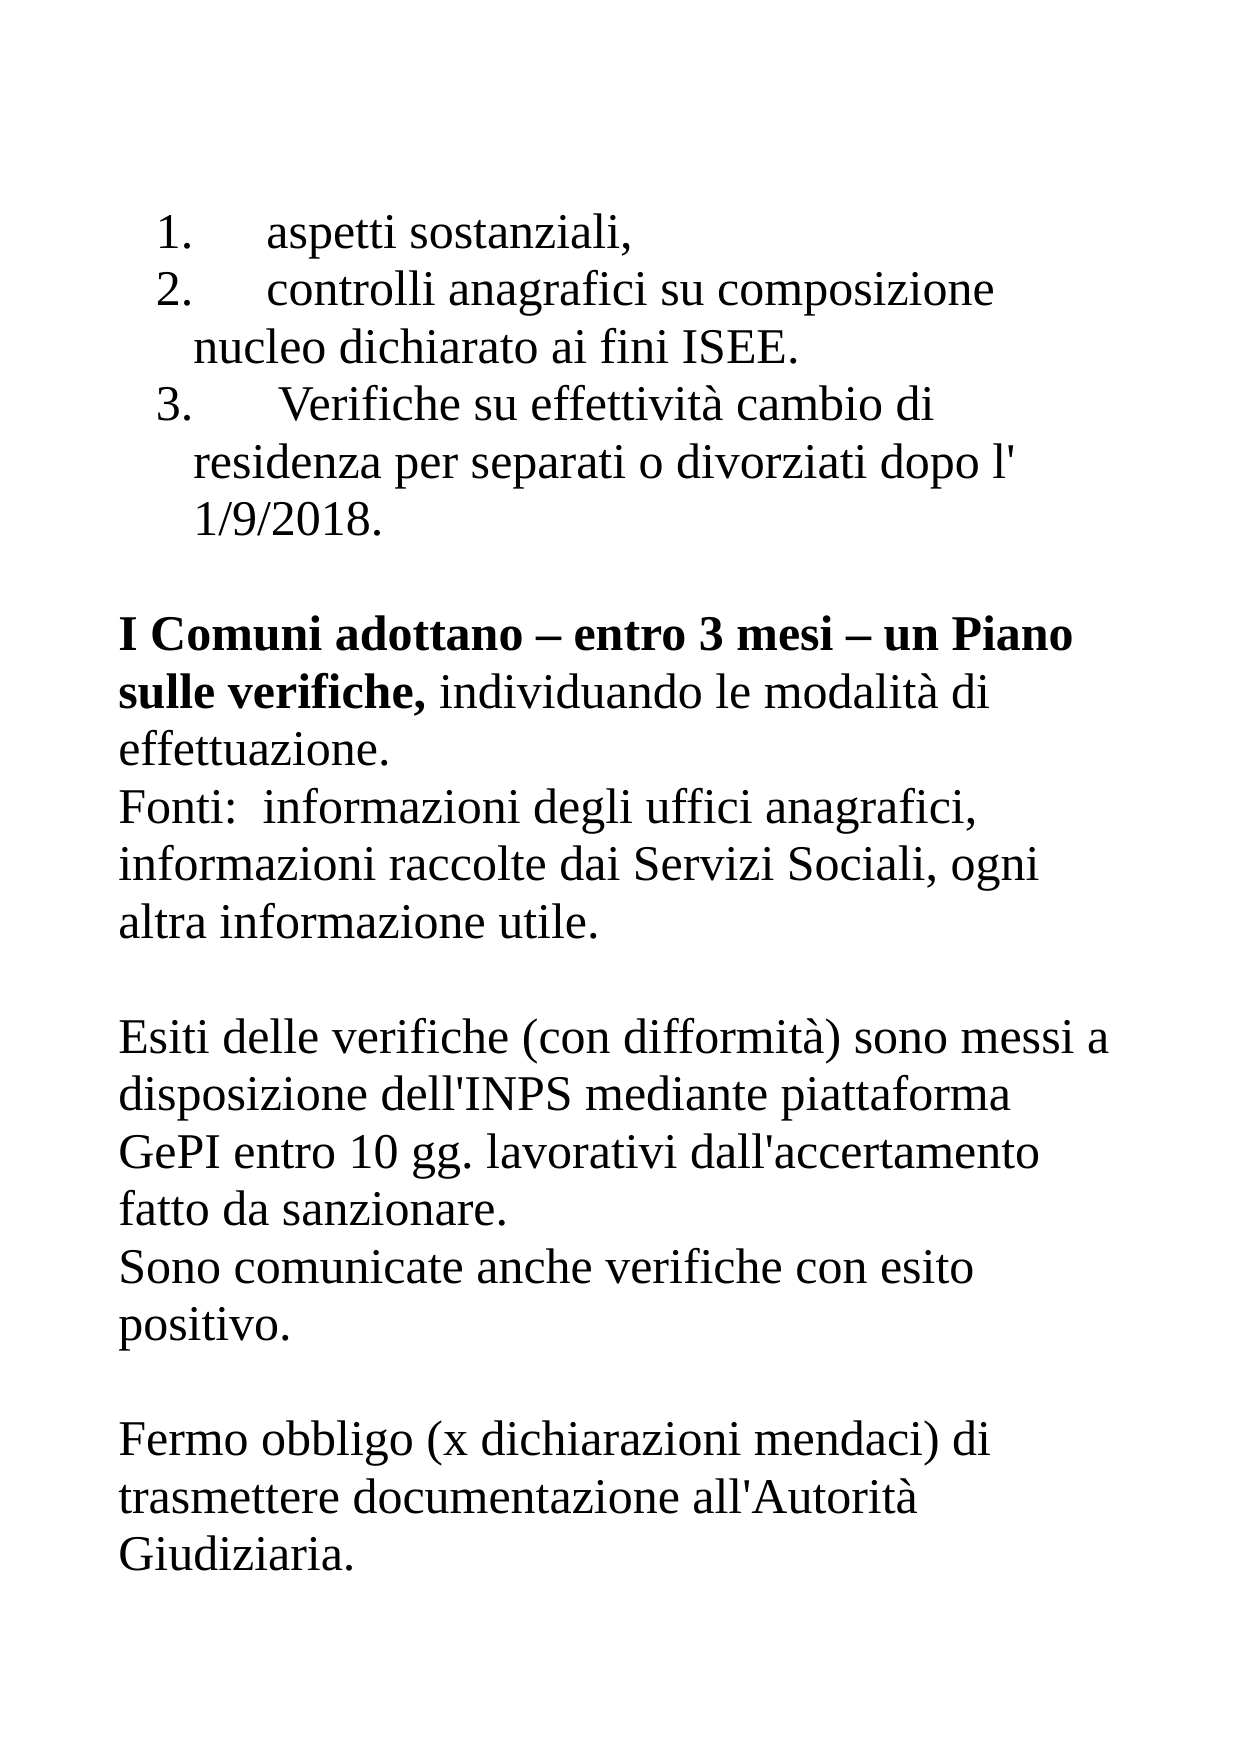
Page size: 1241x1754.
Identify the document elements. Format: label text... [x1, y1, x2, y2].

text Fermo obbligo (x dichiarazioni mendaci) di trasmettere documentazione all'Autorità Giudiziaria. [118, 1409, 1122, 1582]
list aspetti sostanziali, [156, 202, 1122, 259]
list Verifiche su effettività cambio di residenza per separati o divorziati dopo l' 1/9/2018. [156, 374, 1122, 547]
list controlli anagrafici su composizione nucleo dichiarato ai fini ISEE. [156, 259, 1122, 374]
text Esiti delle verifiche (con difformità) sono messi a disposizione dell'INPS mediante piattaforma GePI entro 10 gg. lavorativi dall'accertamento fatto da sanzionare. [118, 1007, 1122, 1237]
text I Comuni adottano – entro 3 mesi – un Piano sulle verifiche, individuando le modalità di effettuazione. [118, 604, 1122, 777]
text Sono comunicate anche verifiche con esito positivo. [118, 1237, 1122, 1352]
text Fonti: informazioni degli uffici anagrafici, informazioni raccolte dai Servizi Sociali, ogni altra informazione utile. [118, 777, 1122, 949]
